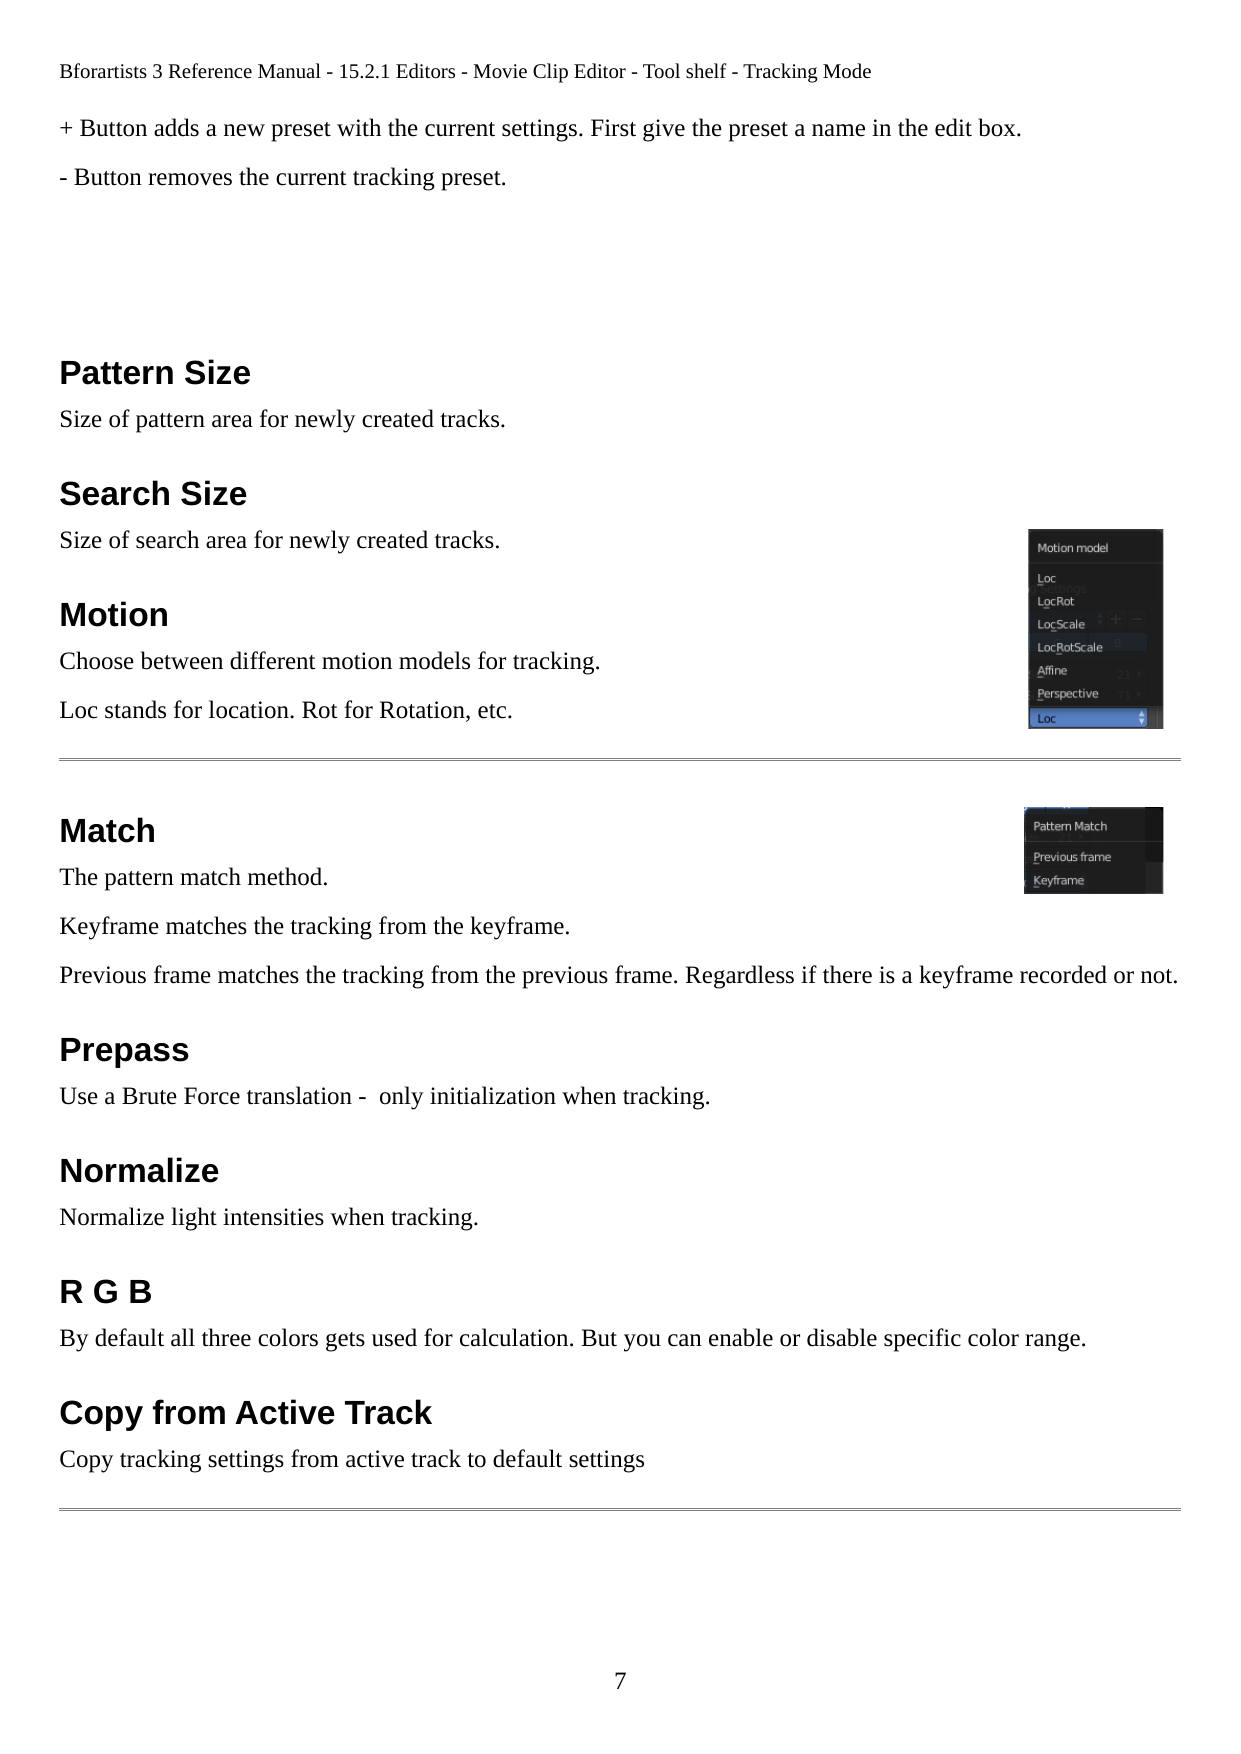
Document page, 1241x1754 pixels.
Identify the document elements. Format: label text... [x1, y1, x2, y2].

text Copy tracking settings from active track to default settings [59, 1444, 1181, 1473]
picture [1028, 529, 1164, 729]
text Size of search area for newly created tracks. [59, 525, 1181, 553]
text Loc stands for location. Rot for Rotation, etc. [59, 695, 1028, 724]
subtitle Search Size [59, 474, 1181, 512]
subtitle [1164, 595, 1181, 633]
text Keyframe matches the tracking from the keyframe. [59, 911, 1181, 940]
subtitle [1164, 811, 1181, 849]
subtitle R G B [59, 1272, 1181, 1311]
text The pattern match method. [59, 862, 1024, 891]
text Normalize light intensities when tracking. [59, 1202, 1181, 1231]
text Use a Brute Force translation - only initialization when tracking. [59, 1081, 1181, 1110]
picture [1024, 807, 1164, 894]
text Size of pattern area for newly created tracks. [59, 404, 1181, 432]
text Previous frame matches the tracking from the previous frame. Regardless if there is a keyframe recorded or not. [59, 960, 1181, 989]
subtitle Prepass [59, 1030, 1181, 1069]
subtitle Pattern Size [59, 353, 1181, 391]
text By default all three colors gets used for calculation. But you can enable or disable specific color range. [59, 1323, 1181, 1352]
subtitle Motion [59, 595, 1028, 633]
text - Button removes the current tracking preset. [59, 162, 1181, 190]
subtitle Copy from Active Track [59, 1393, 1181, 1432]
text Choose between different motion models for tracking. [59, 646, 1028, 674]
subtitle Match [59, 811, 1024, 849]
text + Button adds a new preset with the current settings. First give the preset a name in the edit box. [59, 113, 1181, 141]
subtitle Normalize [59, 1151, 1181, 1190]
